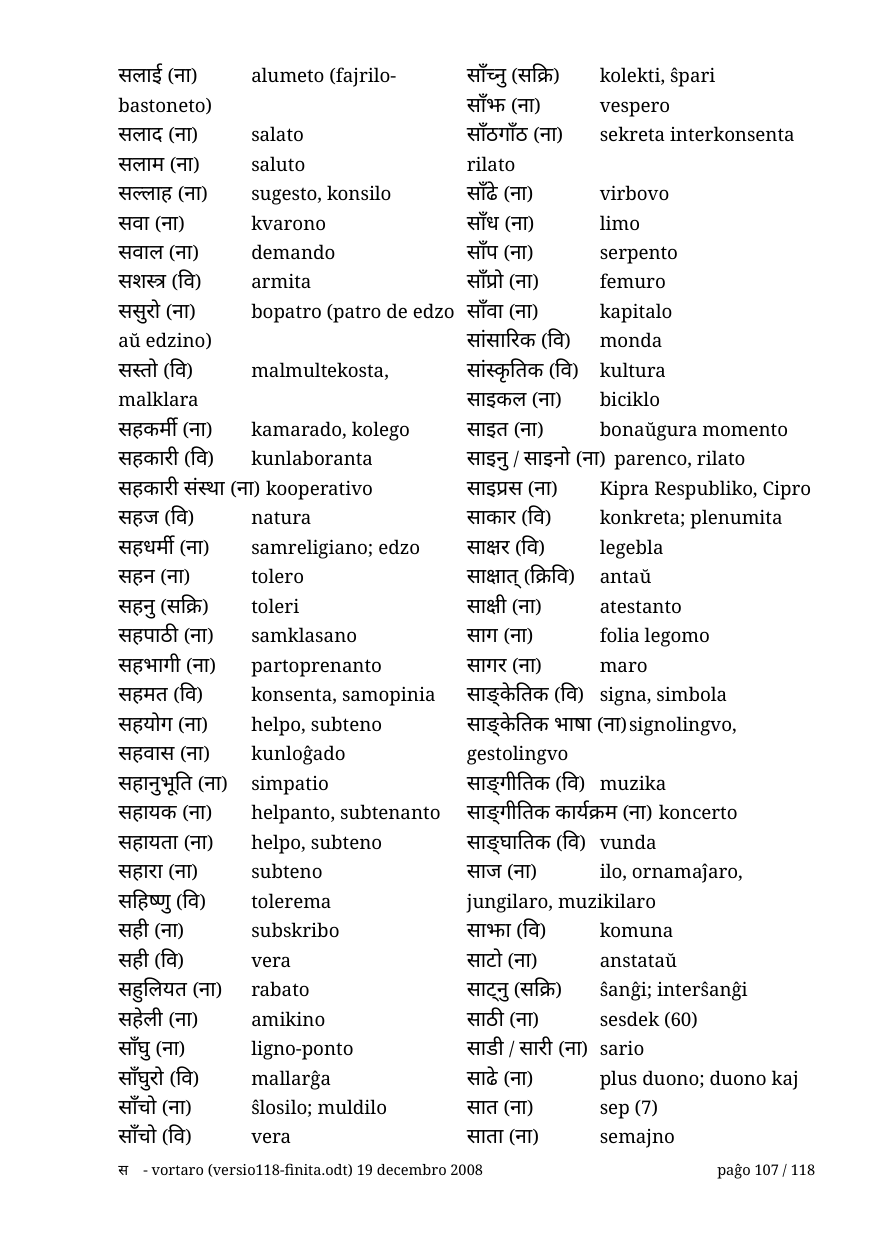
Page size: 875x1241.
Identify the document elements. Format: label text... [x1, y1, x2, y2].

text सहिष्णु (वि) tolerema [118, 884, 467, 914]
text साँघुरो (वि) mallarĝa [118, 1061, 467, 1091]
text साँघु (ना) ligno-ponto [118, 1032, 467, 1061]
text साङ्केतिक (वि) signa, simbola [467, 678, 815, 708]
text सहपाठी (ना) samklasano [118, 619, 467, 649]
text सहयोग (ना) helpo, subteno [118, 708, 467, 737]
text साँढे (ना) virbovo [467, 177, 815, 206]
text सवा (ना) kvarono [118, 206, 467, 236]
text सहनु (सक्रि) toleri [118, 590, 467, 619]
text सलाद (ना) salato [118, 118, 467, 147]
text साँध (ना) limo [467, 206, 815, 236]
text सवाल (ना) demando [118, 236, 467, 265]
text सहायक (ना) helpanto, subtenanto [118, 796, 467, 826]
text सहभागी (ना) partoprenanto [118, 649, 467, 678]
text साँचो (वि) vera [118, 1120, 467, 1150]
text सहकारी संस्था (ना) kooperativo [118, 472, 467, 501]
text सात (ना) sep (7) [467, 1091, 815, 1120]
text साता (ना) semajno [467, 1120, 815, 1150]
text साक्षी (ना) atestanto [467, 590, 815, 619]
text साङ्केतिक भाषा (ना) signolingvo, gestolingvo [467, 708, 815, 767]
text साँझ (ना) vespero [467, 88, 815, 118]
text सही (ना) subskribo [118, 914, 467, 943]
text साटो (ना) anstataŭ [467, 943, 815, 973]
text सलाम (ना) saluto [118, 147, 467, 177]
text साज (ना) ilo, ornamaĵaro, jungilaro, muzikilaro [467, 855, 815, 914]
text साँच्नु (सक्रि) kolekti, ŝpari [467, 59, 815, 88]
text सहवास (ना) kunloĝado [118, 737, 467, 767]
text सहमत (वि) konsenta, samopinia [118, 678, 467, 708]
text साढे (ना) plus duono; duono kaj [467, 1061, 815, 1091]
text साइत (ना) bonaŭgura momento [467, 413, 815, 442]
text साङ्घातिक (वि) vunda [467, 826, 815, 855]
text साझा (वि) komuna [467, 914, 815, 943]
text साट्नु (सक्रि) ŝanĝi; interŝanĝi [467, 973, 815, 1002]
text सल्लाह (ना) sugesto, konsilo [118, 177, 467, 206]
text सांस्कृतिक (वि) kultura [467, 354, 815, 383]
text साडी / सारी (ना) sario [467, 1032, 815, 1061]
text साठी (ना) sesdek (60) [467, 1002, 815, 1032]
text साइप्रस (ना) Kipra Respubliko, Cipro [467, 472, 815, 501]
text सलाई (ना) alumeto (fajrilo-bastoneto) [118, 59, 467, 118]
text सस्तो (वि) malmultekosta, malklara [118, 354, 467, 413]
text सही (वि) vera [118, 943, 467, 973]
text सहारा (ना) subteno [118, 855, 467, 884]
text सहानुभूति (ना) simpatio [118, 767, 467, 796]
text सहुलियत (ना) rabato [118, 973, 467, 1002]
text साङ्गीतिक (वि) muzika [467, 767, 815, 796]
text साँवा (ना) kapitalo [467, 295, 815, 324]
text ससुरो (ना) bopatro (patro de edzo aŭ edzino) [118, 295, 467, 354]
text सांसारिक (वि) monda [467, 324, 815, 354]
text साक्षात् (क्रिवि) antaŭ [467, 560, 815, 590]
text सागर (ना) maro [467, 649, 815, 678]
text साँचो (ना) ŝlosilo; muldilo [118, 1091, 467, 1120]
text सहन (ना) tolero [118, 560, 467, 590]
text सहधर्मी (ना) samreligiano; edzo [118, 531, 467, 560]
text साँप (ना) serpento [467, 236, 815, 265]
text सहेली (ना) amikino [118, 1002, 467, 1032]
text सहकारी (वि) kunlaboranta [118, 442, 467, 472]
text साँठगाँठ (ना) sekreta interkonsenta rilato [467, 118, 815, 177]
text साइकल (ना) biciklo [467, 383, 815, 413]
text सशस्त्र (वि) armita [118, 265, 467, 295]
text सहकर्मी (ना) kamarado, kolego [118, 413, 467, 442]
text साकार (वि) konkreta; plenumita [467, 501, 815, 531]
text सहायता (ना) helpo, subteno [118, 826, 467, 855]
text साङ्गीतिक कार्यक्रम (ना) koncerto [467, 796, 815, 826]
text सहज (वि) natura [118, 501, 467, 531]
text साक्षर (वि) legebla [467, 531, 815, 560]
text साँप्रो (ना) femuro [467, 265, 815, 295]
text साइनु / साइनो (ना) parenco, rilato [467, 442, 815, 472]
text साग (ना) folia legomo [467, 619, 815, 649]
